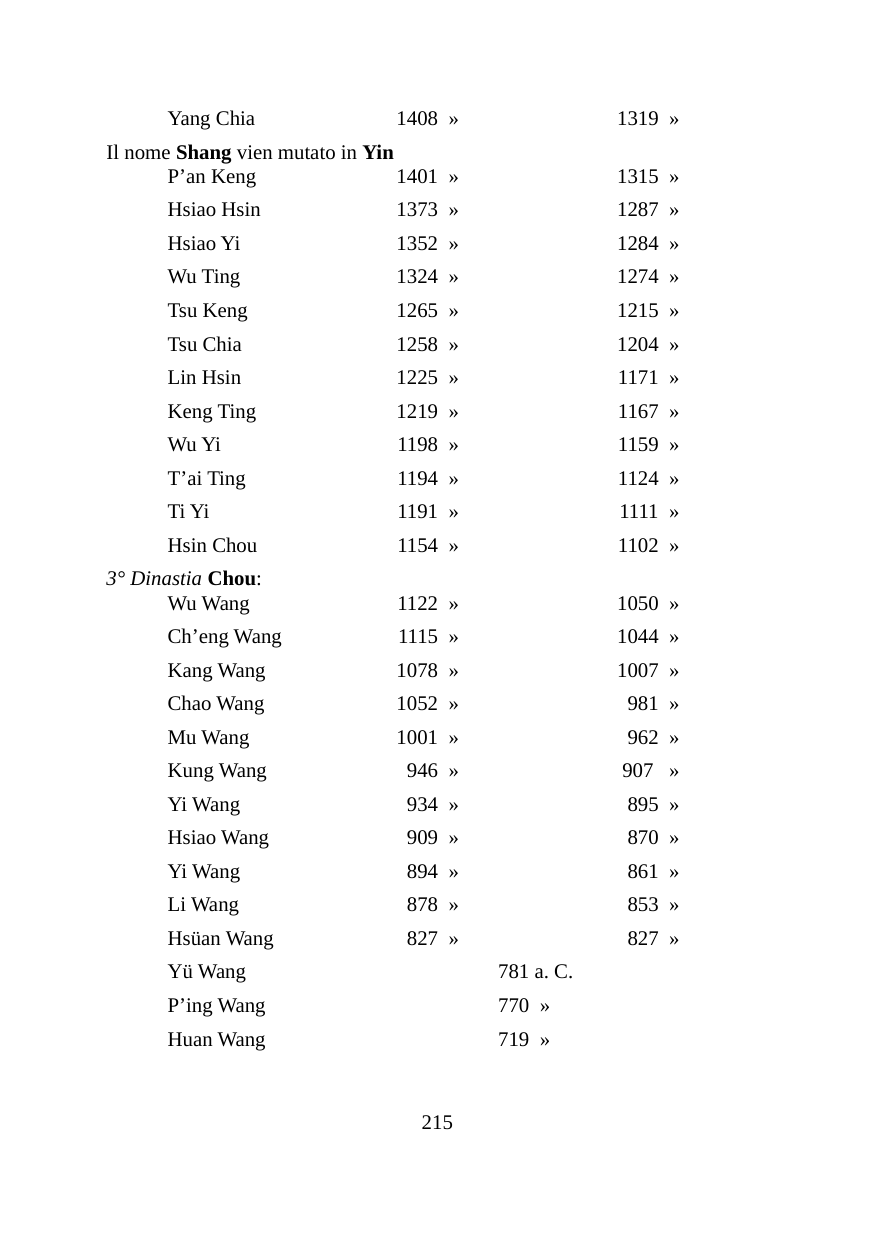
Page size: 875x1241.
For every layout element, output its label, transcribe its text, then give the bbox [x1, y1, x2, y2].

table_cell 981 » [547, 691, 768, 724]
table_cell 1001 » [327, 725, 547, 758]
table_cell Wu Ting [168, 265, 327, 298]
table_cell 1122 » [327, 590, 547, 624]
table_cell T’ai Ting [168, 466, 327, 499]
table_cell Huan Wang [168, 1026, 327, 1060]
table_cell Hsiao Yi [168, 231, 327, 264]
table_cell 1352 » [327, 231, 547, 264]
table_cell Hsüan Wang [168, 926, 327, 959]
table_cell [106, 298, 167, 332]
table_cell [106, 758, 167, 792]
table_cell [106, 1026, 167, 1060]
table_cell P’ing Wang [168, 993, 327, 1026]
table_cell [106, 399, 167, 432]
table_cell Ti Yi [168, 499, 327, 533]
table_cell 1401 » [327, 164, 547, 197]
table_cell 1324 » [327, 265, 547, 298]
table_cell [106, 466, 167, 499]
table_cell Kang Wang [168, 658, 327, 691]
table_cell 1373 » [327, 198, 547, 231]
table_cell [106, 959, 167, 993]
table_cell 3° Dinastia Chou: [106, 566, 768, 590]
table_cell [106, 859, 167, 892]
table_cell 1052 » [327, 691, 547, 724]
table_cell [106, 926, 167, 959]
table_cell [106, 892, 167, 926]
table_cell Chao Wang [168, 691, 327, 724]
table_cell [106, 792, 167, 825]
table_cell 1219 » [327, 399, 547, 432]
table_cell [106, 993, 167, 1026]
table_cell 1050 » [547, 590, 768, 624]
table_cell Hsiao Hsin [168, 198, 327, 231]
table_cell Li Wang [168, 892, 327, 926]
table_cell 781 a. C. [327, 959, 768, 993]
table_cell [106, 332, 167, 365]
table_cell [106, 198, 167, 231]
table_cell 1159 » [547, 432, 768, 466]
table_cell P’an Keng [168, 164, 327, 197]
table_cell [106, 624, 167, 657]
table_cell 1284 » [547, 231, 768, 264]
table_cell 1124 » [547, 466, 768, 499]
table_cell 895 » [547, 792, 768, 825]
table_cell [106, 691, 167, 724]
table_cell Mu Wang [168, 725, 327, 758]
table_cell 894 » [327, 859, 547, 892]
table_cell 1171 » [547, 365, 768, 399]
table_cell [106, 590, 167, 624]
table_cell Keng Ting [168, 399, 327, 432]
table_cell Yü Wang [168, 959, 327, 993]
table_cell [106, 265, 167, 298]
table_cell [106, 825, 167, 859]
table_cell 1154 » [327, 533, 547, 566]
table_cell 1204 » [547, 332, 768, 365]
table_cell Wu Wang [168, 590, 327, 624]
table_cell Tsu Chia [168, 332, 327, 365]
table_cell 770 » [327, 993, 768, 1026]
table_cell 1274 » [547, 265, 768, 298]
table_cell 962 » [547, 725, 768, 758]
table_cell 1258 » [327, 332, 547, 365]
table_cell 909 » [327, 825, 547, 859]
table_cell 1078 » [327, 658, 547, 691]
table_cell 946 » [327, 758, 547, 792]
table_cell 719 » [327, 1026, 768, 1060]
table_cell Il nome Shang vien mutato in Yin [106, 140, 768, 164]
table_cell 870 » [547, 825, 768, 859]
table_cell 878 » [327, 892, 547, 926]
table_cell 1319 » [547, 106, 768, 140]
table_cell 827 » [547, 926, 768, 959]
table_cell Ch’eng Wang [168, 624, 327, 657]
table_cell 1225 » [327, 365, 547, 399]
table_cell [106, 432, 167, 466]
table_cell 907 » [547, 758, 768, 792]
table_cell Hsin Chou [168, 533, 327, 566]
table_cell 1115 » [327, 624, 547, 657]
table_cell 1315 » [547, 164, 768, 197]
table_cell 1287 » [547, 198, 768, 231]
table_cell Lin Hsin [168, 365, 327, 399]
table_cell 1215 » [547, 298, 768, 332]
table_cell 1191 » [327, 499, 547, 533]
table_cell 1198 » [327, 432, 547, 466]
table_cell [106, 533, 167, 566]
table_cell Yang Chia [168, 106, 327, 140]
table_cell 853 » [547, 892, 768, 926]
table_cell Kung Wang [168, 758, 327, 792]
table_cell [106, 658, 167, 691]
table_cell 827 » [327, 926, 547, 959]
table_cell 1102 » [547, 533, 768, 566]
table_cell 1194 » [327, 466, 547, 499]
table_cell 1044 » [547, 624, 768, 657]
table_cell [106, 231, 167, 264]
table_cell 934 » [327, 792, 547, 825]
table_cell Yi Wang [168, 859, 327, 892]
table_cell 861 » [547, 859, 768, 892]
table_cell 1265 » [327, 298, 547, 332]
table_cell [106, 365, 167, 399]
table_cell Wu Yi [168, 432, 327, 466]
table_cell [106, 164, 167, 197]
table_cell 1111 » [547, 499, 768, 533]
table_cell [106, 725, 167, 758]
table_cell Tsu Keng [168, 298, 327, 332]
table_cell 1167 » [547, 399, 768, 432]
table_cell Hsiao Wang [168, 825, 327, 859]
table_cell Yi Wang [168, 792, 327, 825]
table_cell [106, 499, 167, 533]
table_cell 1007 » [547, 658, 768, 691]
table_cell 1408 » [327, 106, 547, 140]
table_cell [106, 106, 167, 140]
